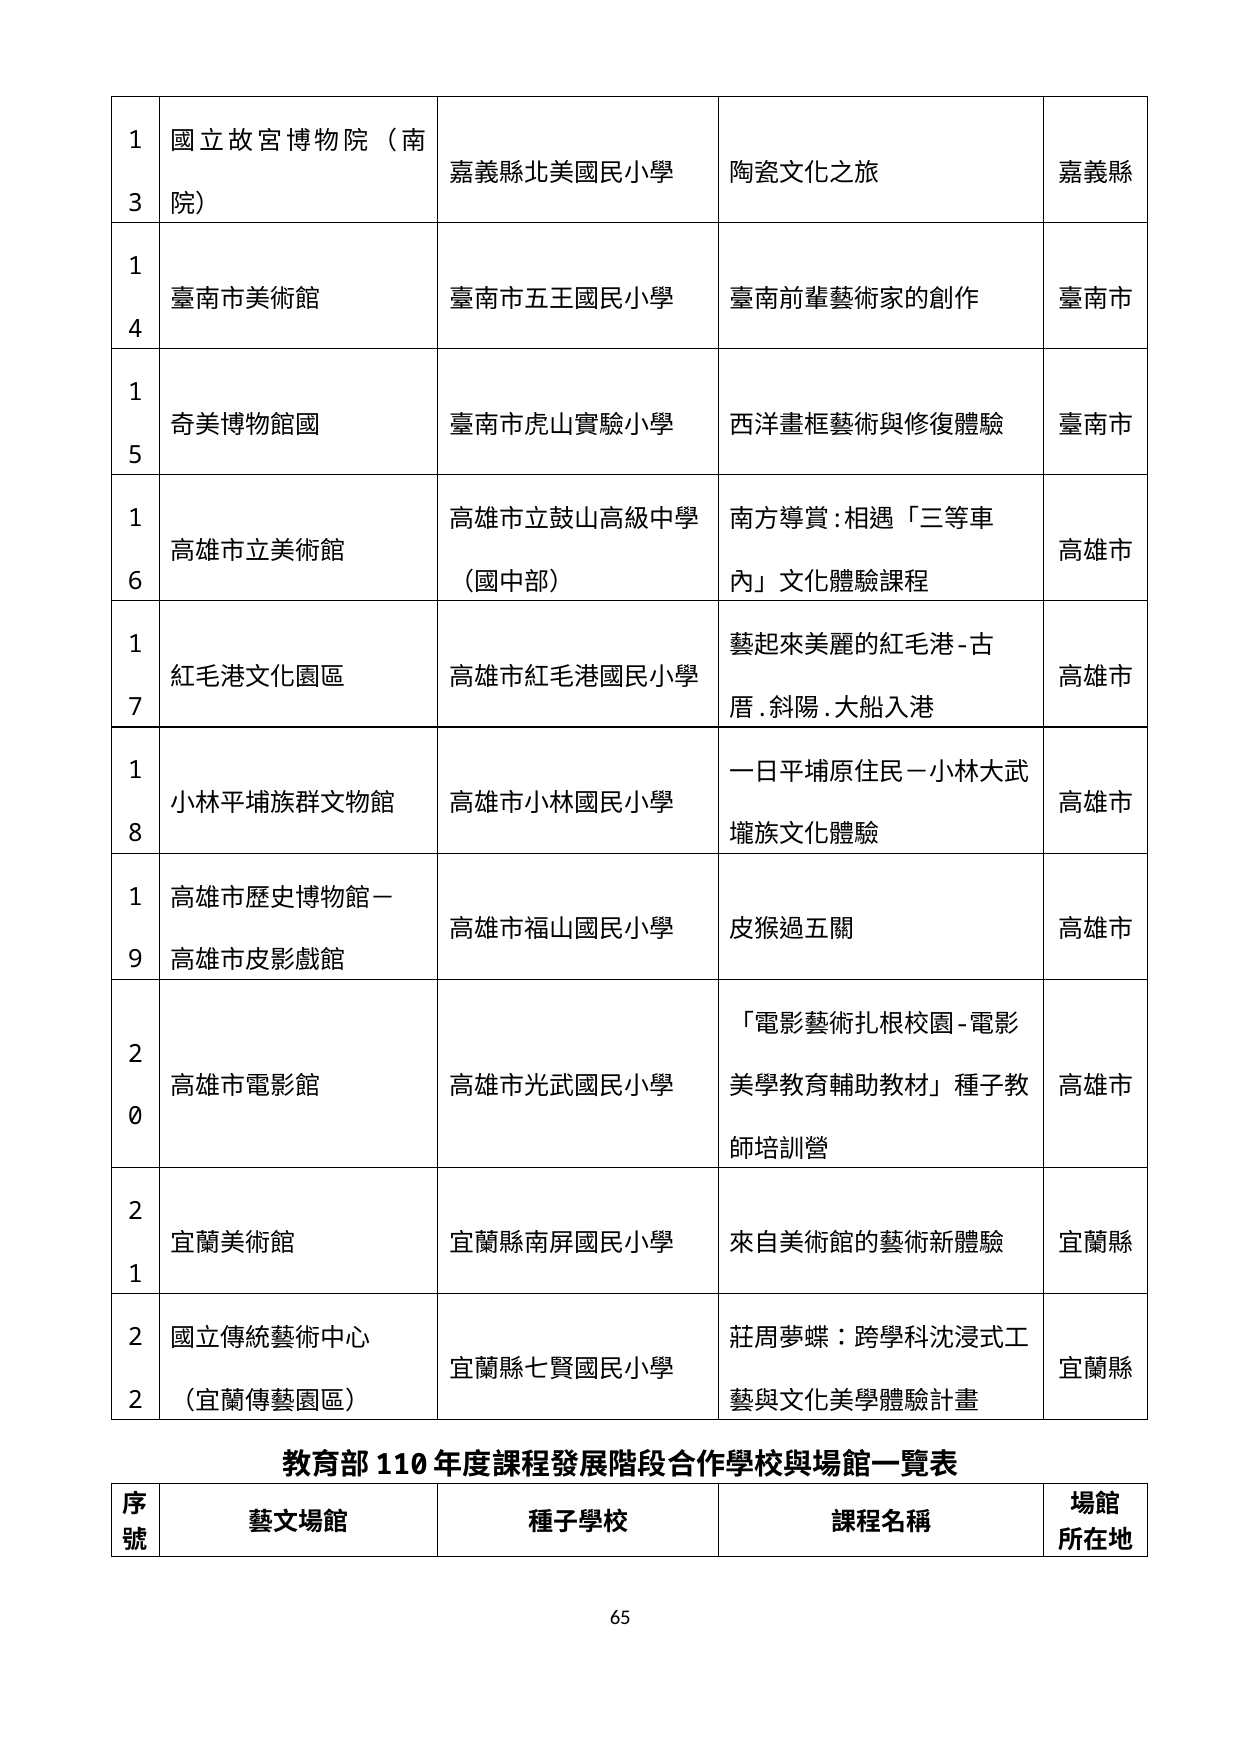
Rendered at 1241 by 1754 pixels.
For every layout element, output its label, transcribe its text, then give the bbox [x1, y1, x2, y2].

table_cell 高雄市紅毛港國民小學 [438, 601, 718, 726]
table_header 場館 所在地 [1044, 1484, 1147, 1556]
table_cell 14 [112, 223, 159, 348]
table_cell 19 [112, 854, 159, 978]
table_header 序號 [112, 1484, 159, 1556]
table_cell 22 [112, 1294, 159, 1419]
table_cell 皮猴過五關 [719, 854, 1043, 978]
table_cell 高雄市小林國民小學 [438, 728, 718, 852]
table_cell 高雄市立美術館 [160, 475, 437, 600]
table_cell 高雄市 [1044, 980, 1147, 1167]
table_cell 高雄市 [1044, 728, 1147, 852]
table_cell 小林平埔族群文物館 [160, 728, 437, 852]
table_cell 高雄市 [1044, 601, 1147, 726]
table_cell 來自美術館的藝術新體驗 [719, 1168, 1043, 1293]
table_cell 臺南市 [1044, 349, 1147, 474]
table_header 課程名稱 [719, 1484, 1043, 1556]
table_cell 高雄市 [1044, 475, 1147, 600]
table_cell 宜蘭縣七賢國民小學 [438, 1294, 718, 1419]
table_cell 高雄市福山國民小學 [438, 854, 718, 978]
table_cell 17 [112, 601, 159, 726]
table_cell 國立故宮博物院（南院） [160, 97, 437, 222]
table_cell 臺南市 [1044, 223, 1147, 348]
table_cell 臺南市美術館 [160, 223, 437, 348]
table_cell 紅毛港文化園區 [160, 601, 437, 726]
table_cell 南方導賞:相遇「三等車內」文化體驗課程 [719, 475, 1043, 600]
table_cell 藝起來美麗的紅毛港-古厝.斜陽.大船入港 [719, 601, 1043, 726]
text 教育部110年度課程發展階段合作學校與場館一覽表 [187, 1420, 1053, 1483]
table_cell 21 [112, 1168, 159, 1293]
table_cell 15 [112, 349, 159, 474]
table_cell 宜蘭縣 [1044, 1294, 1147, 1419]
table_cell 陶瓷文化之旅 [719, 97, 1043, 222]
table_cell 13 [112, 97, 159, 222]
table_cell 16 [112, 475, 159, 600]
table_cell 「電影藝術扎根校園-電影美學教育輔助教材」種子教師培訓營 [719, 980, 1043, 1167]
table_cell 莊周夢蝶：跨學科沈浸式工藝與文化美學體驗計畫 [719, 1294, 1043, 1419]
table_cell 高雄市 [1044, 854, 1147, 978]
table_cell 臺南市虎山實驗小學 [438, 349, 718, 474]
table_cell 高雄市電影館 [160, 980, 437, 1167]
table_cell 一日平埔原住民－小林大武壠族文化體驗 [719, 728, 1043, 852]
table_cell 宜蘭縣南屏國民小學 [438, 1168, 718, 1293]
table_cell 高雄市立鼓山高級中學（國中部） [438, 475, 718, 600]
table_cell 18 [112, 728, 159, 852]
table_header 藝文場館 [160, 1484, 437, 1556]
table_cell 宜蘭美術館 [160, 1168, 437, 1293]
table_cell 臺南前輩藝術家的創作 [719, 223, 1043, 348]
table_cell 20 [112, 980, 159, 1167]
table_cell 高雄市歷史博物館－ 高雄市皮影戲館 [160, 854, 437, 978]
table_cell 宜蘭縣 [1044, 1168, 1147, 1293]
table_cell 高雄市光武國民小學 [438, 980, 718, 1167]
table_cell 國立傳統藝術中心 （宜蘭傳藝園區） [160, 1294, 437, 1419]
table_cell 臺南市五王國民小學 [438, 223, 718, 348]
table_cell 西洋畫框藝術與修復體驗 [719, 349, 1043, 474]
table_cell 嘉義縣北美國民小學 [438, 97, 718, 222]
table_header 種子學校 [438, 1484, 718, 1556]
table_cell 奇美博物館國 [160, 349, 437, 474]
table_cell 嘉義縣 [1044, 97, 1147, 222]
